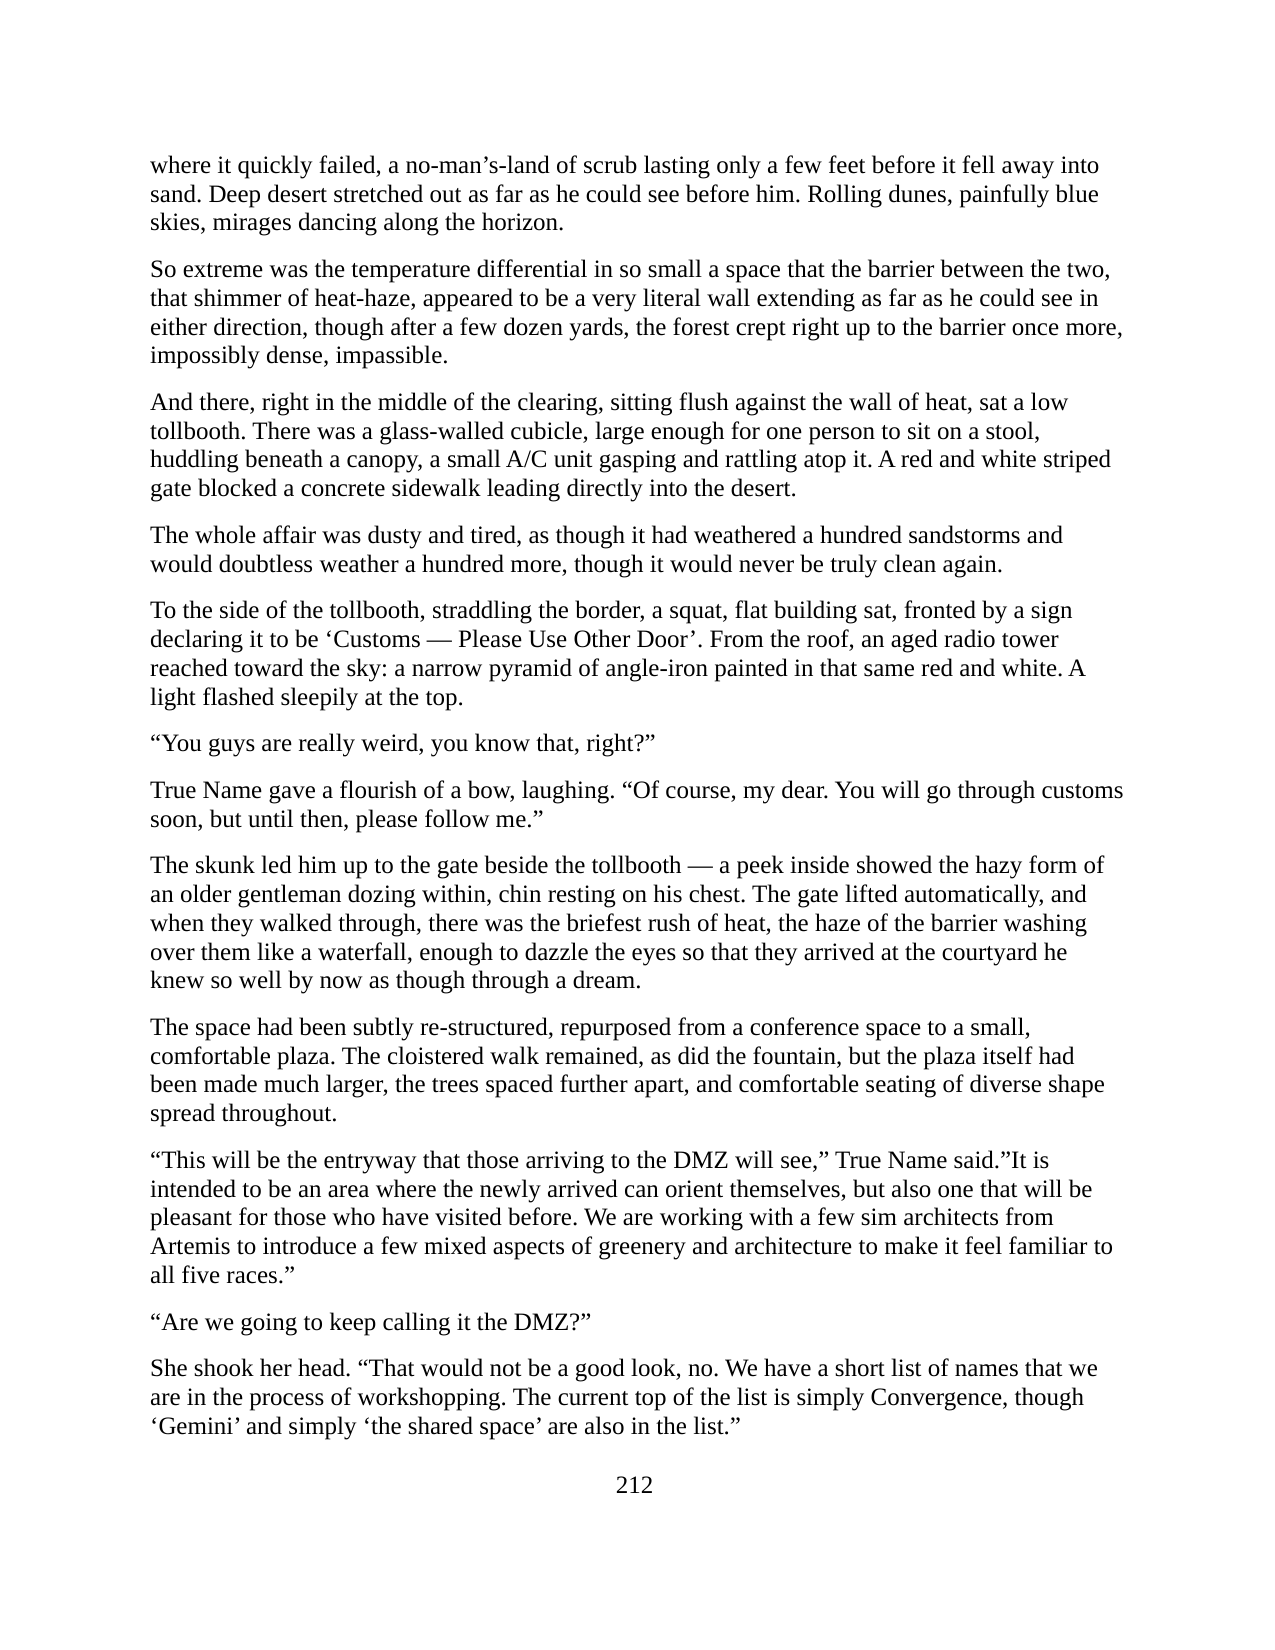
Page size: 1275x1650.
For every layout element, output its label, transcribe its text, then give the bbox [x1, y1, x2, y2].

text “Are we going to keep calling it the DMZ?” [150, 1307, 1125, 1335]
text So extreme was the temperature differential in so small a space that the barrier between the two, that shimmer of heat-haze, appeared to be a very literal wall extending as far as he could see in either direction, though after a few dozen yards, the forest crept right up to the barrier once more, impossibly dense, impassible. [150, 254, 1125, 369]
text The skunk led him up to the gate beside the tollbooth — a peek inside showed the hazy form of an older gentleman dozing within, chin resting on his chest. The gate lifted automatically, and when they walked through, there was the briefest rush of heat, the haze of the barrier washing over them like a waterfall, enough to dazzle the eyes so that they arrived at the courtyard he knew so well by now as though through a dream. [150, 850, 1125, 994]
text “You guys are really weird, you know that, right?” [150, 728, 1125, 757]
text She shook her head. “That would not be a good look, no. We have a short list of names that we are in the process of workshopping. The current top of the list is simply Convergence, though ‘Gemini’ and simply ‘the shared space’ are also in the list.” [150, 1353, 1125, 1439]
text And there, right in the middle of the clearing, sitting flush against the wall of heat, sat a low tollbooth. There was a glass-walled cubicle, large enough for one person to sit on a stool, huddling beneath a canopy, a small A/C unit gasping and rattling atop it. A red and white striped gate blocked a concrete sidewalk leading directly into the desert. [150, 387, 1125, 502]
text To the side of the tollbooth, straddling the border, a squat, flat building sat, fronted by a sign declaring it to be ‘Customs — Please Use Other Door’. From the roof, an aged radio tower reached toward the sky: a narrow pyramid of angle-iron painted in that same red and white. A light flashed sleepily at the top. [150, 595, 1125, 710]
text The whole affair was dusty and tired, as though it had weathered a hundred sandstorms and would doubtless weather a hundred more, though it would never be truly clean again. [150, 520, 1125, 577]
text where it quickly failed, a no-man’s-land of scrub lasting only a few feet before it fell away into sand. Deep desert stretched out as far as he could see before him. Rolling dunes, painfully blue skies, mirages dancing along the horizon. [150, 150, 1125, 236]
text The space had been subtly re-structured, repurposed from a conference space to a small, comfortable plaza. The cloistered walk remained, as did the fountain, but the plaza itself had been made much larger, the trees spaced further apart, and comfortable seating of diverse shape spread throughout. [150, 1012, 1125, 1127]
text “This will be the entryway that those arriving to the DMZ will see,” True Name said.”It is intended to be an area where the newly arrived can orient themselves, but also one that will be pleasant for those who have visited before. We are working with a few sim architects from Artemis to introduce a few mixed aspects of greenery and architecture to make it feel familiar to all five races.” [150, 1145, 1125, 1289]
text True Name gave a flourish of a bow, laughing. “Of course, my dear. You will go through customs soon, but until then, please follow me.” [150, 775, 1125, 832]
